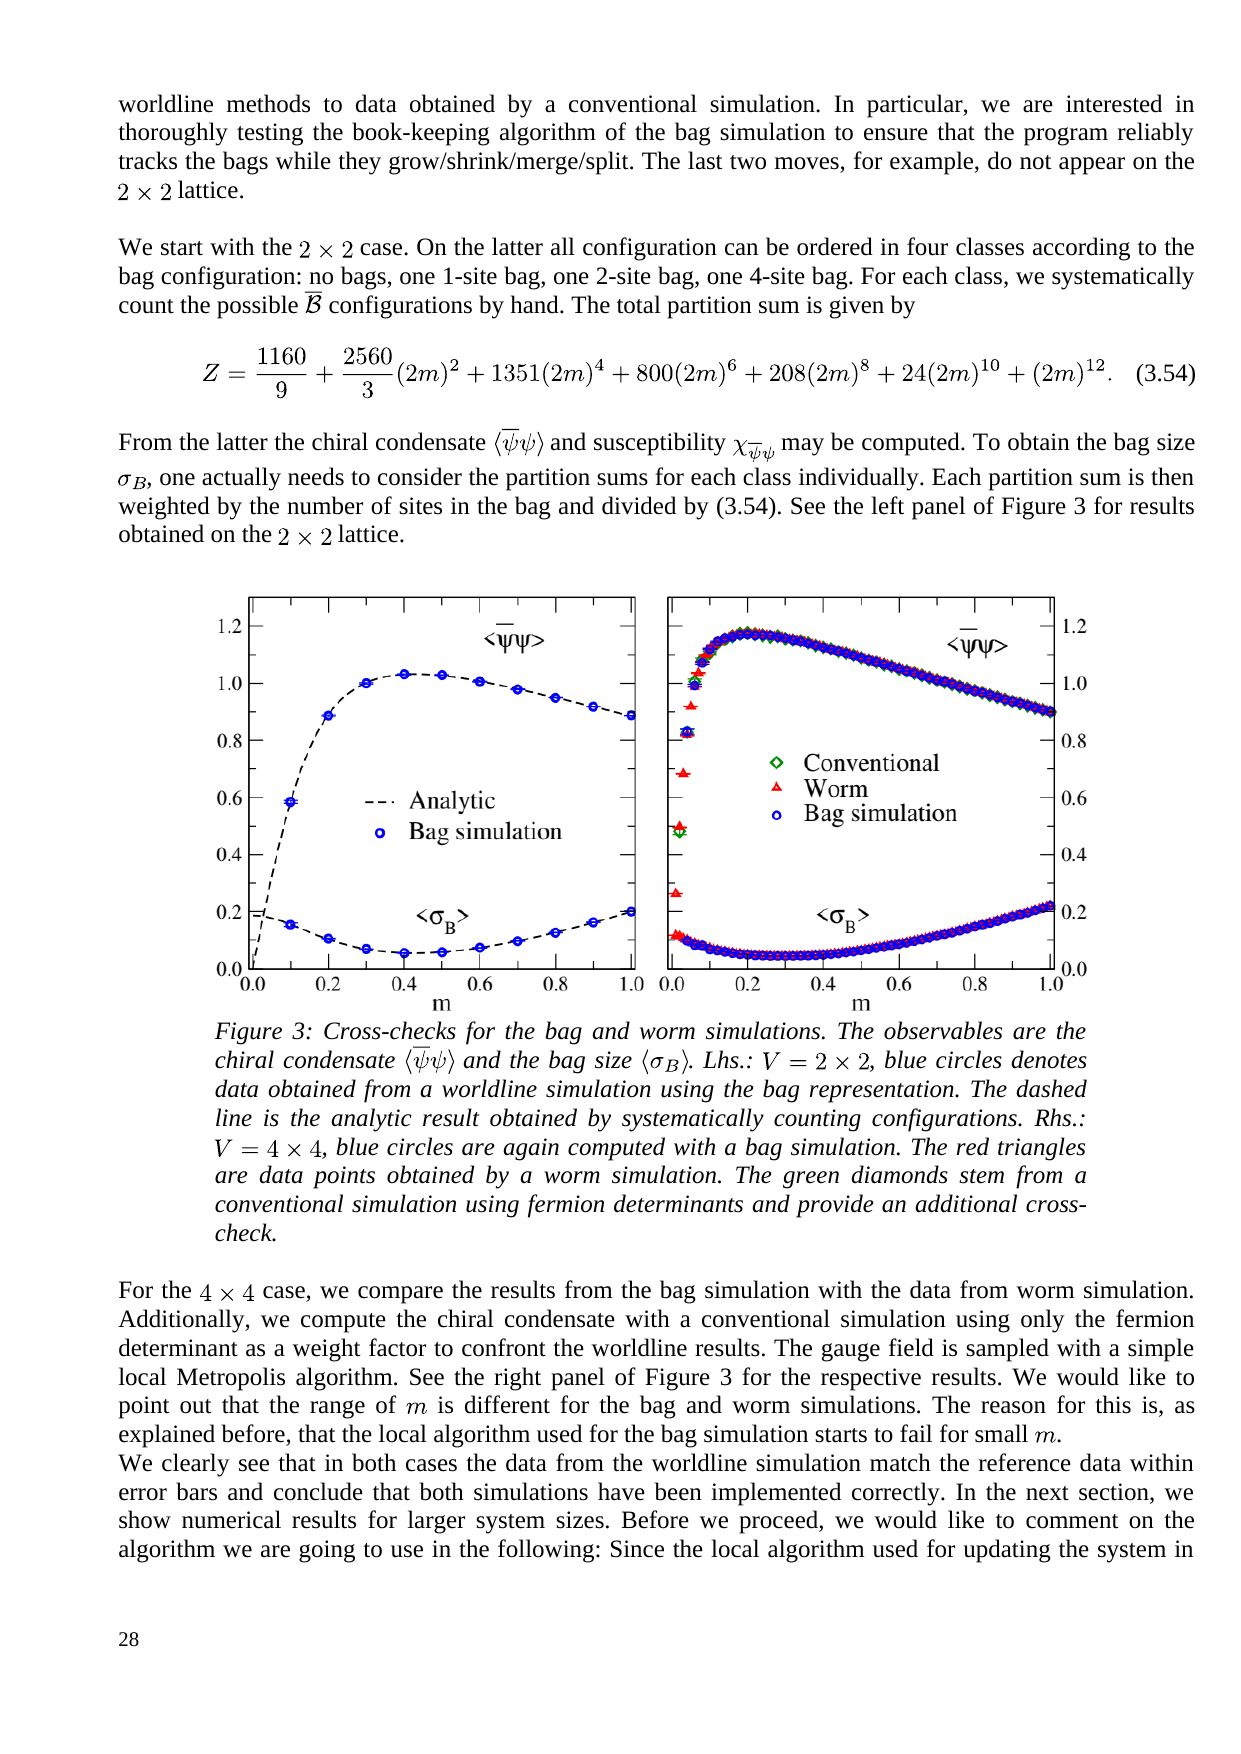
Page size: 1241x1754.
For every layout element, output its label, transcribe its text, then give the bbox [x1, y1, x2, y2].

picture [214, 595, 1088, 1011]
text We start with the case. On the latter all configuration can be ordered in four classes according to the bag configuration: no bags, one 1-site bag, one 2-site bag, one 4-site bag. For each class, we systematically count the possible configurations by hand. The total partition sum is given by [118, 232, 1196, 319]
text We clearly see that in both cases the data from the worldline simulation match the reference data within error bars and conclude that both simulations have been implemented correctly. In the next section, we show numerical results for larger system sizes. Before we proceed, we would like to comment on the algorithm we are going to use in the following: Since the local algorithm used for updating the system in [118, 1448, 1196, 1563]
text Figure 3: Cross-checks for the bag and worm simulations. The observables are the chiral condensate and the bag size . Lhs.: , blue circles denotes data obtained from a worldline simulation using the bag representation. The dashed line is the analytic result obtained by systematically counting configurations. Rhs.: , blue circles are again computed with a bag simulation. The red triangles are data points obtained by a worm simulation. The green diamonds stem from a conventional simulation using fermion determinants and provide an additional cross-check. [214, 1011, 1088, 1247]
text worldline methods to data obtained by a conventional simulation. In particular, we are interested in thoroughly testing the book-keeping algorithm of the bag simulation to ensure that the program reliably tracks the bags while they grow/shrink/merge/split. The last two moves, for example, do not appear on the lattice. [118, 89, 1196, 204]
text [118, 347, 262, 398]
text For the case, we compare the results from the bag simulation with the data from worm simulation. Additionally, we compute the chiral condensate with a conventional simulation using only the fermion determinant as a weight factor to confront the worldline results. The gauge field is sampled with a simple local Metropolis algorithm. See the right panel of Figure 3 for the respective results. We would like to point out that the range of is different for the bag and worm simulations. The reason for this is, as explained before, that the local algorithm used for the bag simulation starts to fail for small . [118, 1276, 1196, 1448]
text (3.54) [389, 347, 1196, 398]
text From the latter the chiral condensate and susceptibility may be computed. To obtain the bag size , one actually needs to consider the partition sums for each class individually. Each partition sum is then weighted by the number of sites in the bag and divided by (3.54). See the left panel of Figure 3 for results obtained on the lattice. [118, 427, 1196, 548]
